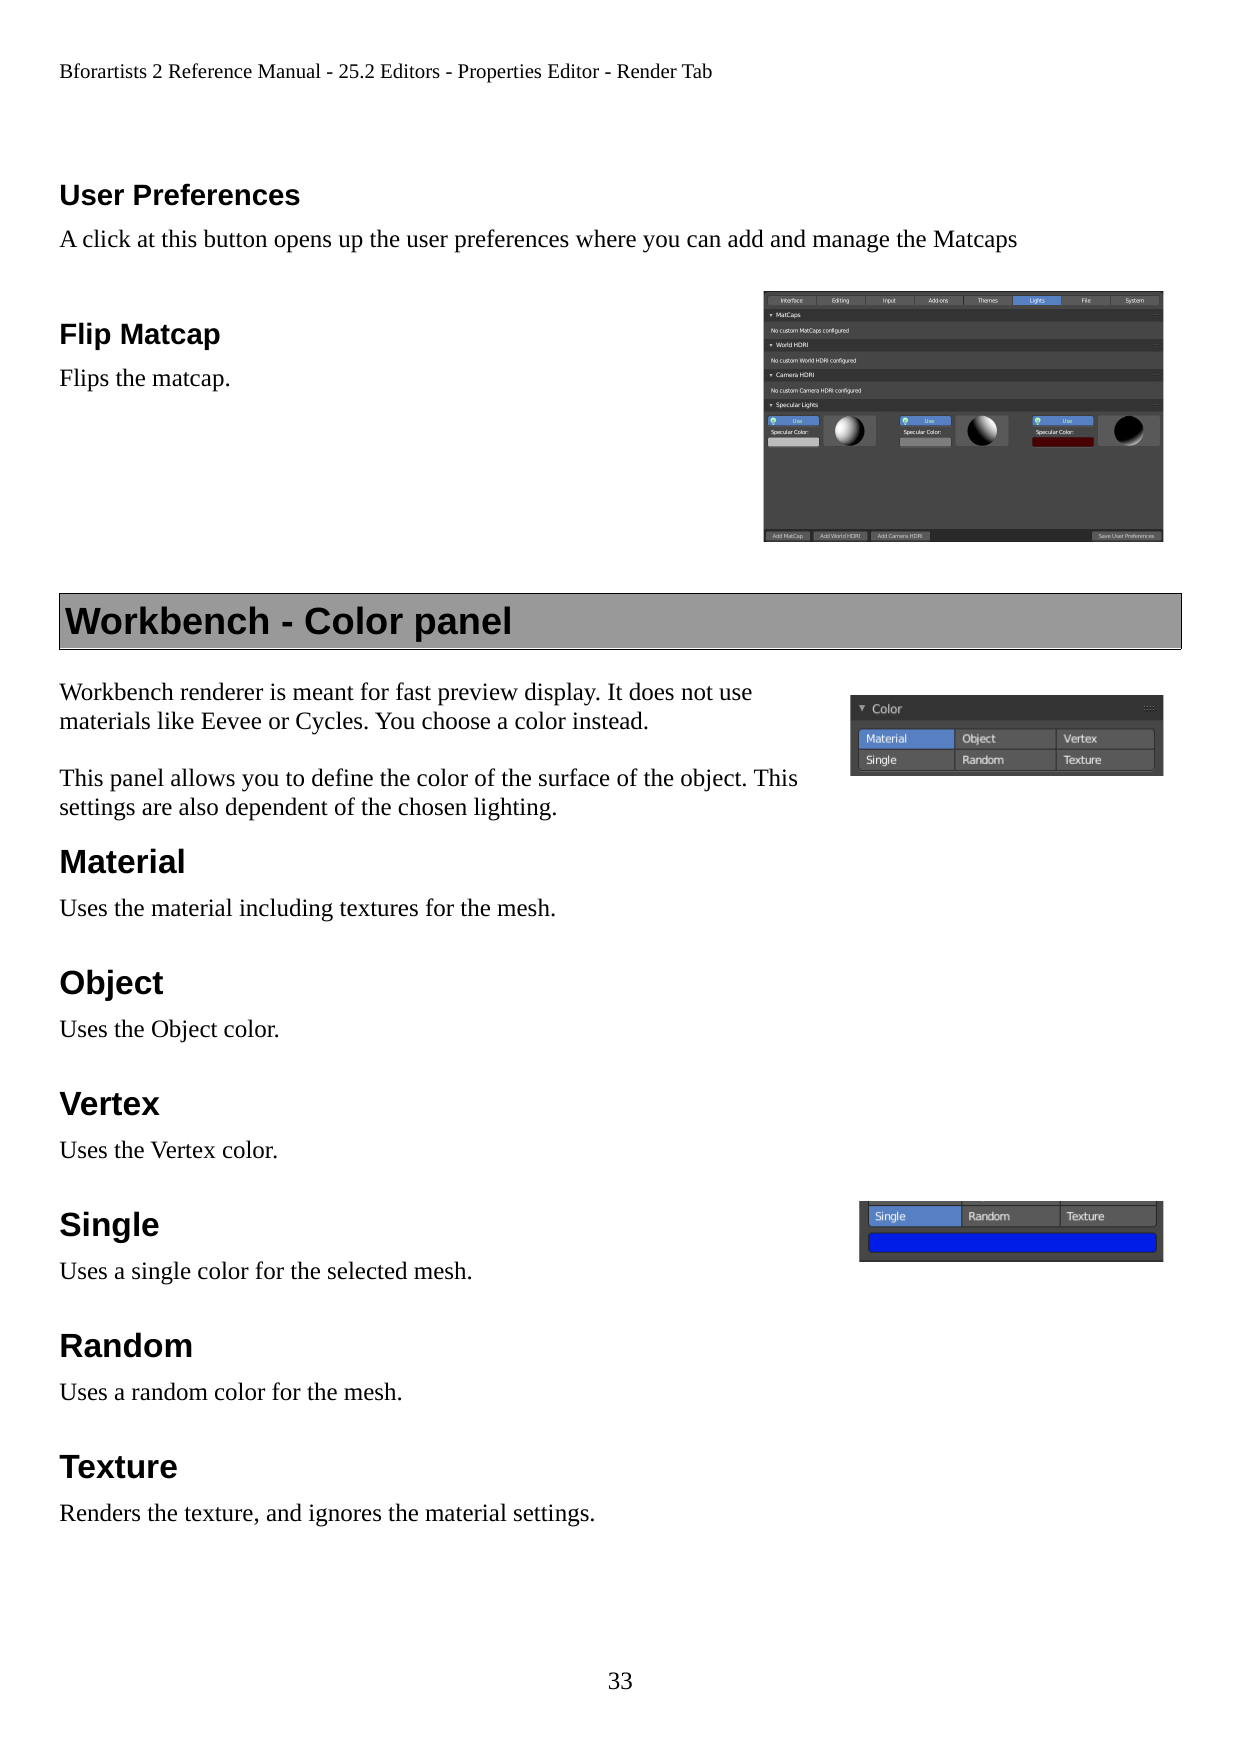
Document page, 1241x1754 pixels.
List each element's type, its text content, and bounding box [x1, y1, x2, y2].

subtitle Material [59, 842, 1181, 881]
text [1164, 363, 1181, 392]
table_header Workbench - Color panel [60, 594, 1181, 648]
text Uses a single color for the selected mesh. [59, 1256, 1181, 1285]
text Uses the Vertex color. [59, 1135, 1181, 1164]
text Uses the Object color. [59, 1014, 1181, 1043]
text Uses the material including textures for the mesh. [59, 893, 1181, 922]
subtitle Vertex [59, 1084, 1181, 1123]
text This panel allows you to define the color of the surface of the object. This settings are also dependent of the chosen lighting. [59, 763, 1181, 821]
picture [859, 1201, 1164, 1262]
subtitle User Preferences [59, 178, 1181, 212]
subtitle Single [59, 1205, 859, 1244]
text Renders the texture, and ignores the material settings. [59, 1498, 1181, 1527]
subtitle [1164, 317, 1181, 351]
subtitle Random [59, 1326, 1181, 1365]
text A click at this button opens up the user preferences where you can add and manage the Matcaps [59, 224, 1181, 253]
text Workbench renderer is meant for fast preview display. It does not use materials like Eevee or Cycles. You choose a color instead. [59, 677, 1181, 735]
text Flips the matcap. [59, 363, 763, 392]
subtitle Texture [59, 1447, 1181, 1486]
subtitle Object [59, 963, 1181, 1002]
picture [763, 291, 1164, 542]
subtitle [1164, 1205, 1181, 1244]
text Uses a random color for the mesh. [59, 1377, 1181, 1406]
picture [850, 695, 1164, 776]
subtitle Flip Matcap [59, 317, 763, 351]
